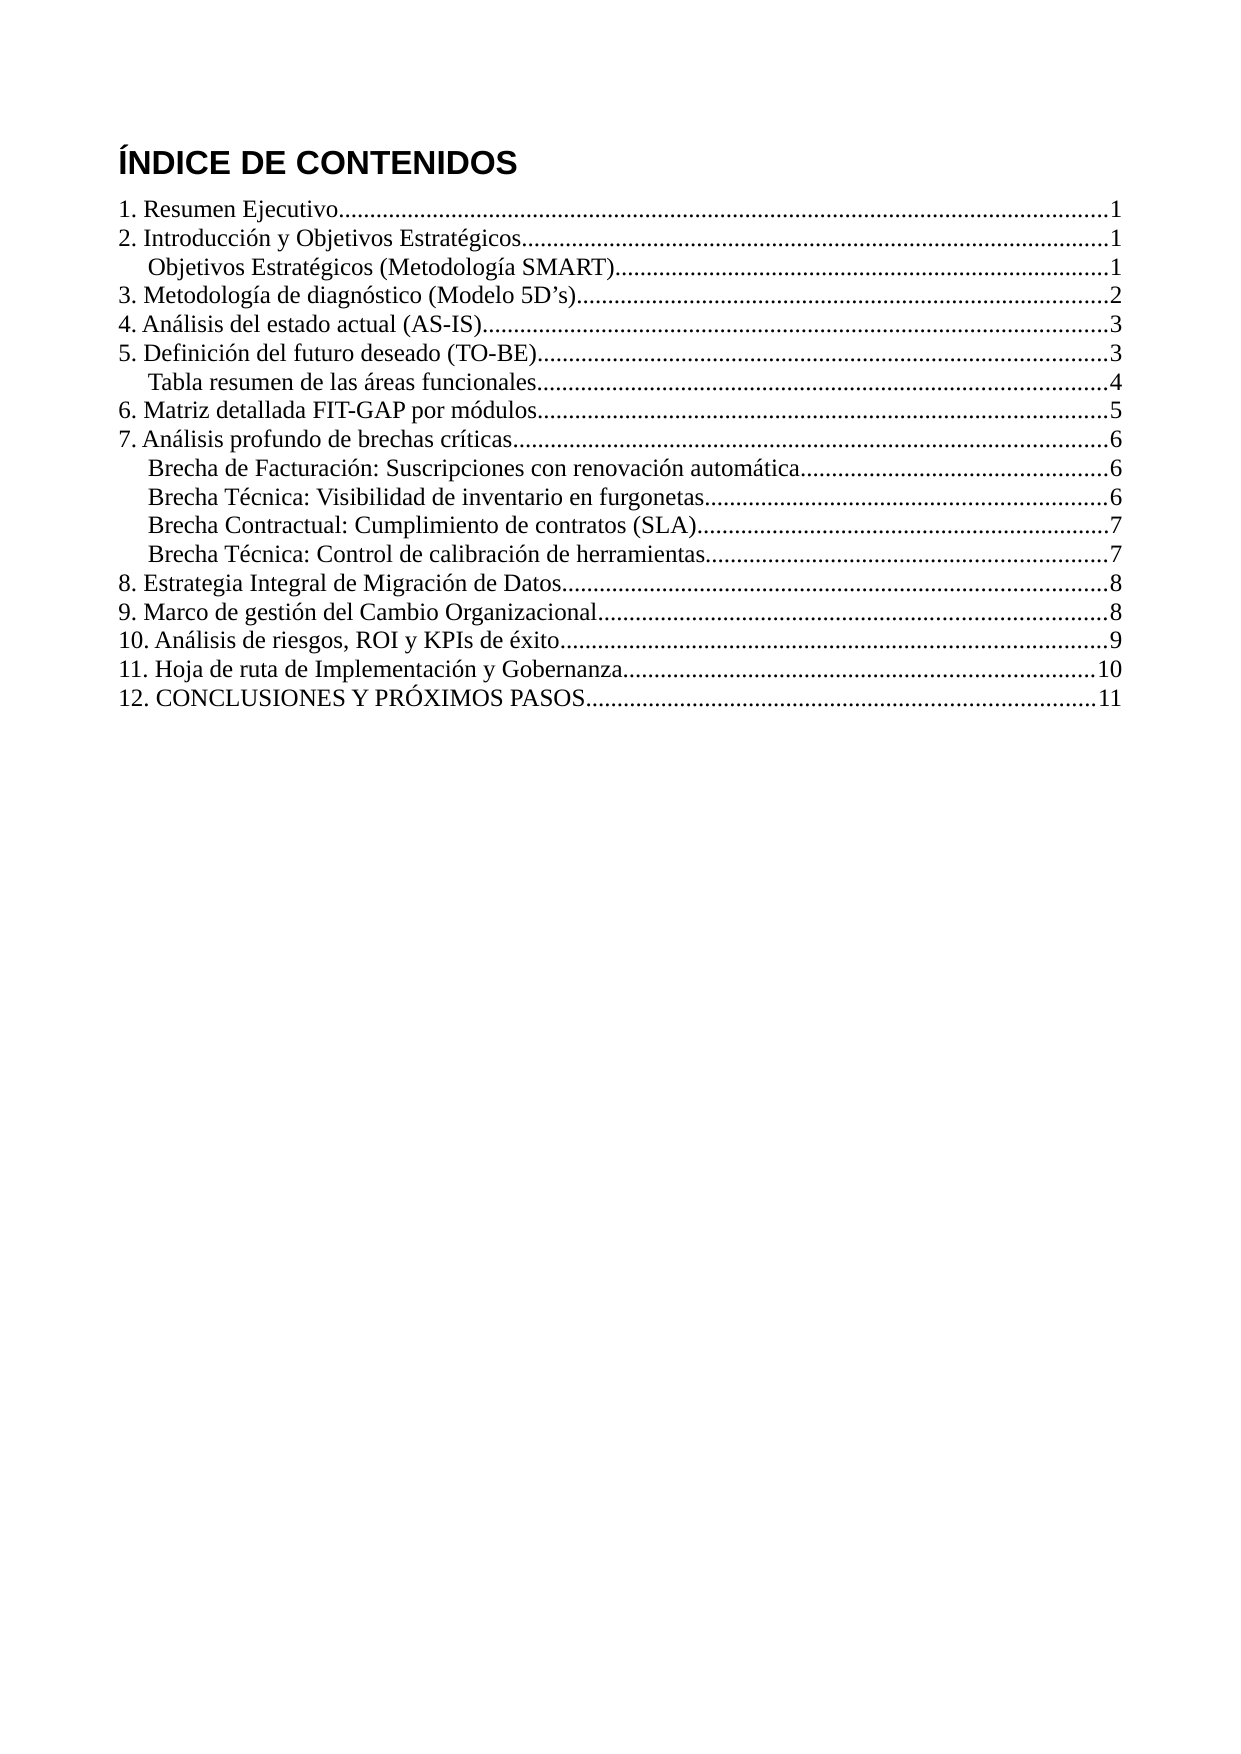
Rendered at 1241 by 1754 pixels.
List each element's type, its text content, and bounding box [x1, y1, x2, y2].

text 10. Análisis de riesgos, ROI y KPIs de éxito 9 [118, 625, 1122, 654]
text 12. CONCLUSIONES Y PRÓXIMOS PASOS 11 [118, 683, 1122, 712]
text 9. Marco de gestión del Cambio Organizacional 8 [118, 597, 1122, 625]
text 5. Definición del futuro deseado (TO-BE) 3 [118, 338, 1122, 367]
text 6. Matriz detallada FIT-GAP por módulos 5 [118, 395, 1122, 424]
text 4. Análisis del estado actual (AS-IS) 3 [118, 309, 1122, 338]
subtitle ÍNDICE DE CONTENIDOS [118, 143, 1122, 182]
text 8. Estrategia Integral de Migración de Datos 8 [118, 568, 1122, 597]
text 7. Análisis profundo de brechas críticas 6 [118, 424, 1122, 453]
text Brecha Técnica: Visibilidad de inventario en furgonetas 6 [148, 482, 1122, 510]
text Objetivos Estratégicos (Metodología SMART) 1 [148, 252, 1122, 280]
text 11. Hoja de ruta de Implementación y Gobernanza 10 [118, 654, 1122, 683]
text 1. Resumen Ejecutivo 1 [118, 194, 1122, 223]
text Brecha de Facturación: Suscripciones con renovación automática 6 [148, 453, 1122, 482]
text Brecha Técnica: Control de calibración de herramientas 7 [148, 539, 1122, 568]
text 2. Introducción y Objetivos Estratégicos 1 [118, 223, 1122, 252]
text 3. Metodología de diagnóstico (Modelo 5D’s) 2 [118, 280, 1122, 309]
text Tabla resumen de las áreas funcionales 4 [148, 367, 1122, 395]
text Brecha Contractual: Cumplimiento de contratos (SLA) 7 [148, 510, 1122, 539]
